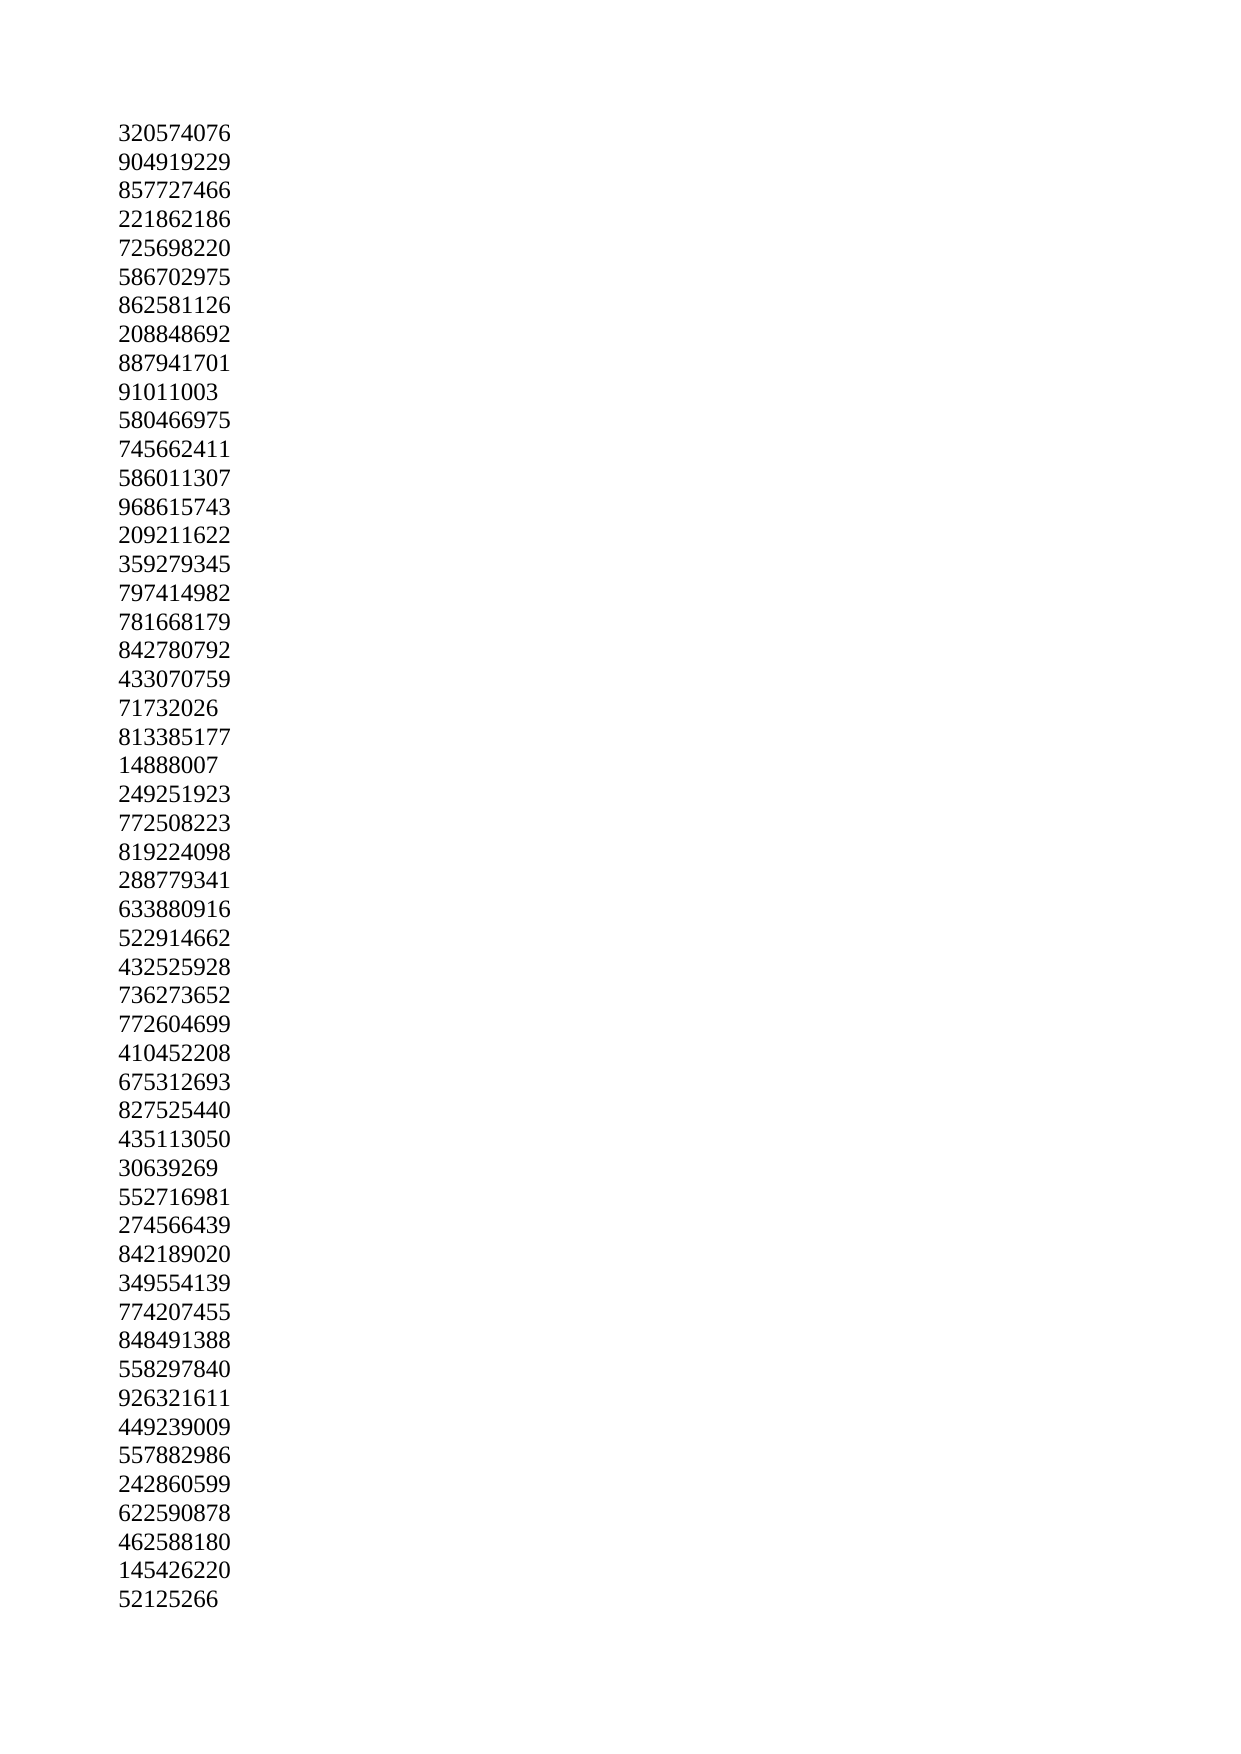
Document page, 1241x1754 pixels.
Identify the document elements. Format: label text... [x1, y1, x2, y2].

table_cell 462588180 [118, 1527, 1122, 1556]
table_cell 410452208 [118, 1038, 1122, 1067]
table_cell 813385177 [118, 722, 1122, 751]
table_cell 797414982 [118, 578, 1122, 607]
table_cell 359279345 [118, 549, 1122, 578]
table_cell 586011307 [118, 463, 1122, 492]
table_cell 725698220 [118, 233, 1122, 262]
table_cell 819224098 [118, 837, 1122, 866]
table_cell 968615743 [118, 492, 1122, 521]
table_cell 432525928 [118, 952, 1122, 981]
table_cell 774207455 [118, 1297, 1122, 1326]
table_cell 772508223 [118, 808, 1122, 837]
table_cell 14888007 [118, 751, 1122, 779]
table_cell 622590878 [118, 1498, 1122, 1527]
table_cell 221862186 [118, 204, 1122, 233]
table_cell 586702975 [118, 262, 1122, 291]
table_cell 842780792 [118, 636, 1122, 664]
table_cell 848491388 [118, 1326, 1122, 1354]
table_cell 772604699 [118, 1009, 1122, 1038]
table_cell 675312693 [118, 1067, 1122, 1096]
table_cell 242860599 [118, 1469, 1122, 1498]
table_cell 145426220 [118, 1556, 1122, 1584]
table_cell 208848692 [118, 319, 1122, 348]
table_cell 320574076 [118, 118, 1122, 147]
table_cell 435113050 [118, 1124, 1122, 1153]
table_cell 887941701 [118, 348, 1122, 377]
table_cell 862581126 [118, 291, 1122, 319]
table_cell 249251923 [118, 779, 1122, 808]
table_cell 209211622 [118, 521, 1122, 549]
table_cell 30639269 [118, 1153, 1122, 1182]
table_cell 557882986 [118, 1441, 1122, 1469]
table_cell 552716981 [118, 1182, 1122, 1211]
table_cell 827525440 [118, 1096, 1122, 1124]
table_cell 349554139 [118, 1268, 1122, 1297]
table_cell 274566439 [118, 1211, 1122, 1239]
table_cell 926321611 [118, 1383, 1122, 1412]
table_cell 522914662 [118, 923, 1122, 952]
table_cell 904919229 [118, 147, 1122, 176]
table_cell 91011003 [118, 377, 1122, 406]
table_cell 781668179 [118, 607, 1122, 636]
table_cell 433070759 [118, 664, 1122, 693]
table_cell 745662411 [118, 434, 1122, 463]
table_cell 71732026 [118, 693, 1122, 722]
table_cell 288779341 [118, 866, 1122, 894]
table_cell 633880916 [118, 894, 1122, 923]
table_cell 558297840 [118, 1354, 1122, 1383]
table_cell 449239009 [118, 1412, 1122, 1441]
table_cell 842189020 [118, 1239, 1122, 1268]
table_cell 580466975 [118, 406, 1122, 434]
table_cell 736273652 [118, 981, 1122, 1009]
table_cell 52125266 [118, 1584, 1122, 1613]
table_cell 857727466 [118, 176, 1122, 204]
